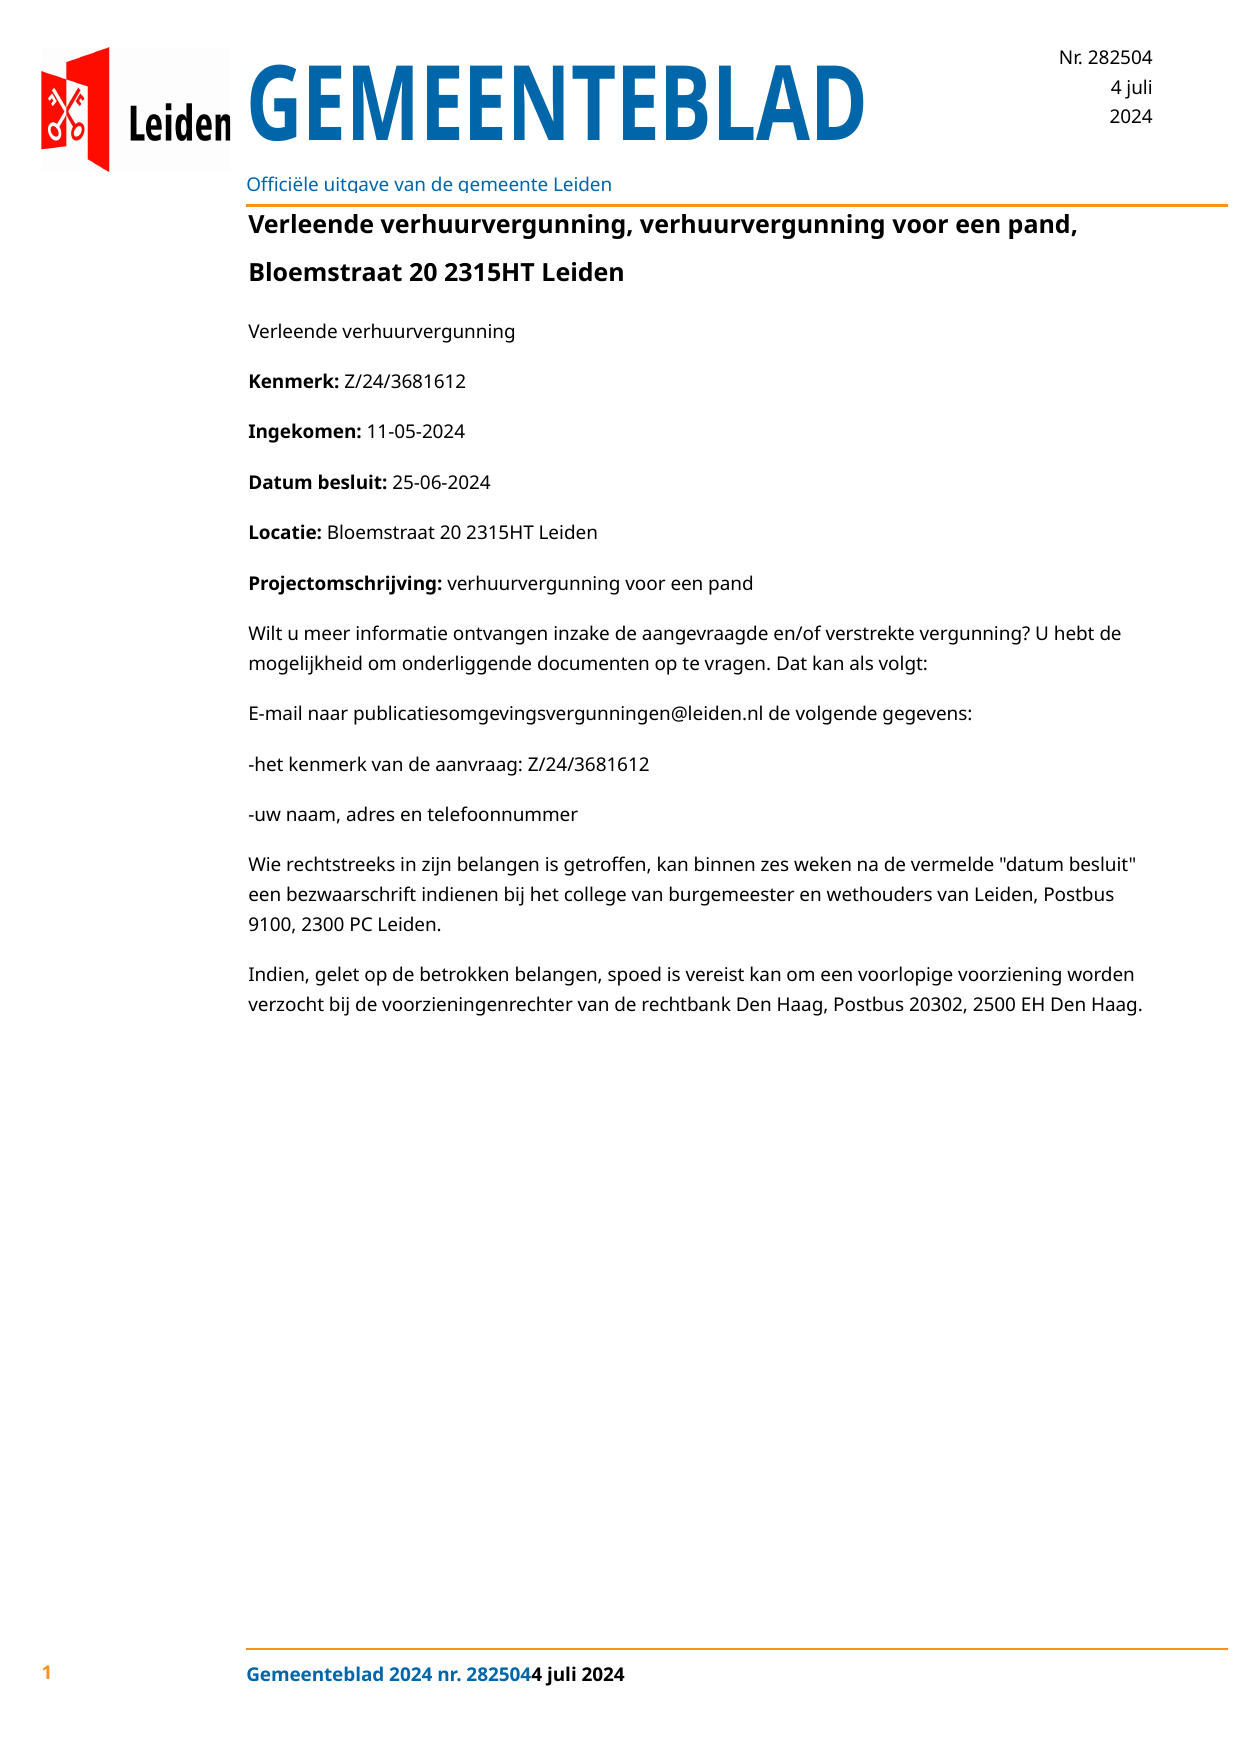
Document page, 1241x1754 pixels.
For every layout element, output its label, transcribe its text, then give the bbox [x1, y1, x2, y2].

text E-mail naar publicatiesomgevingsvergunningen@leiden.nl de volgende gegevens: [248, 700, 1152, 726]
text Projectomschrijving: verhuurvergunning voor een pand [248, 570, 1152, 596]
text Indien, gelet op de betrokken belangen, spoed is vereist kan om een voorlopige voorziening worden verzocht bij de voorzieningenrechter van de rechtbank Den Haag, Postbus 20302, 2500 EH Den Haag. [248, 961, 1152, 1017]
text Datum besluit: 25-06-2024 [248, 469, 1152, 495]
text -het kenmerk van de aanvraag: Z/24/3681612 [248, 751, 1152, 777]
text Kenmerk: Z/24/3681612 [248, 368, 1152, 394]
text Ingekomen: 11-05-2024 [248, 419, 1152, 444]
text Verleende verhuurvergunning [248, 318, 1152, 344]
text -uw naam, adres en telefoonnummer [248, 801, 1152, 827]
picture [41, 47, 231, 172]
text Wie rechtstreeks in zijn belangen is getroffen, kan binnen zes weken na de vermelde "datum besluit" een bezwaarschrift indienen bij het college van burgemeester en wethouders van Leiden, Postbus 9100, 2300 PC Leiden. [248, 852, 1152, 937]
text Locatie: Bloemstraat 20 2315HT Leiden [248, 519, 1152, 545]
text Verleende verhuurvergunning, verhuurvergunning voor een pand, Bloemstraat 20 2315HT Leiden [248, 207, 1152, 288]
text Wilt u meer informatie ontvangen inzake de aangevraagde en/of verstrekte vergunning? U hebt de mogelijkheid om onderliggende documenten op te vragen. Dat kan als volgt: [248, 620, 1152, 676]
